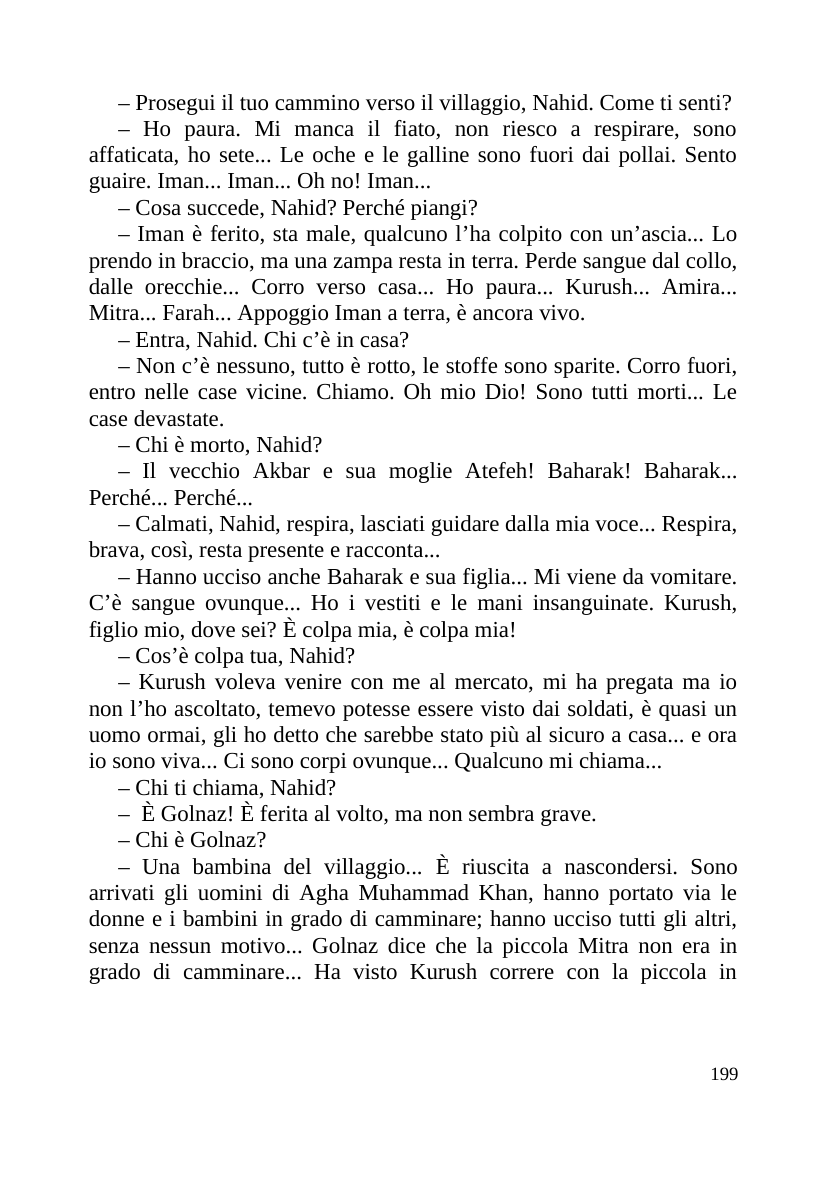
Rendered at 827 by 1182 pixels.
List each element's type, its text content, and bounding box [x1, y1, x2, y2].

text – Chi è Golnaz? [88, 826, 738, 853]
text – Calmati, Nahid, respira, lasciati guidare dalla mia voce... Respira, brava, così, resta presente e racconta... [88, 510, 738, 563]
text – Entra, Nahid. Chi c’è in casa? [88, 326, 738, 352]
text – Ho paura. Mi manca il fiato, non riesco a respirare, sono affaticata, ho sete... Le oche e le galline sono fuori dai pollai. Sento guaire. Iman... Iman... Oh no! Iman... [88, 115, 738, 194]
text – Hanno ucciso anche Baharak e sua figlia... Mi viene da vomitare. C’è sangue ovunque... Ho i vestiti e le mani insanguinate. Kurush, figlio mio, dove sei? è colpa mia, è colpa mia! [88, 563, 738, 642]
text – Non c’è nessuno, tutto è rotto, le stoffe sono sparite. Corro fuori, entro nelle case vicine. Chiamo. Oh mio Dio! Sono tutti morti... Le case devastate. [88, 352, 738, 431]
text – Il vecchio Akbar e sua moglie Atefeh! Baharak! Baharak... Perché... Perché... [88, 457, 738, 510]
text – Cosa succede, Nahid? Perché piangi? [88, 194, 738, 220]
text – Iman è ferito, sta male, qualcuno l’ha colpito con un’ascia... Lo prendo in braccio, ma una zampa resta in terra. Perde sangue dal collo, dalle orecchie... Corro verso casa... Ho paura... Kurush... Amira... Mitra... Farah... Appoggio Iman a terra, è ancora vivo. [88, 220, 738, 326]
text – Una bambina del villaggio... è riuscita a nascondersi. Sono arrivati gli uomini di Agha Muhammad Khan, hanno portato via le donne e i bambini in grado di camminare; hanno ucciso tutti gli altri, senza nessun motivo... Golnaz dice che la piccola Mitra non era in grado di camminare... Ha visto Kurush correre con la piccola in [88, 853, 738, 984]
text – Cos’è colpa tua, Nahid? [88, 642, 738, 668]
text – Chi è morto, Nahid? [88, 431, 738, 457]
text – Chi ti chiama, Nahid? [88, 774, 738, 800]
text – Prosegui il tuo cammino verso il villaggio, Nahid. Come ti senti? [88, 88, 738, 115]
text – è Golnaz! è ferita al volto, ma non sembra grave. [88, 800, 738, 826]
text – Kurush voleva venire con me al mercato, mi ha pregata ma io non l’ho ascoltato, temevo potesse essere visto dai soldati, è quasi un uomo ormai, gli ho detto che sarebbe stato più al sicuro a casa... e ora io sono viva... Ci sono corpi ovunque... Qualcuno mi chiama... [88, 668, 738, 774]
